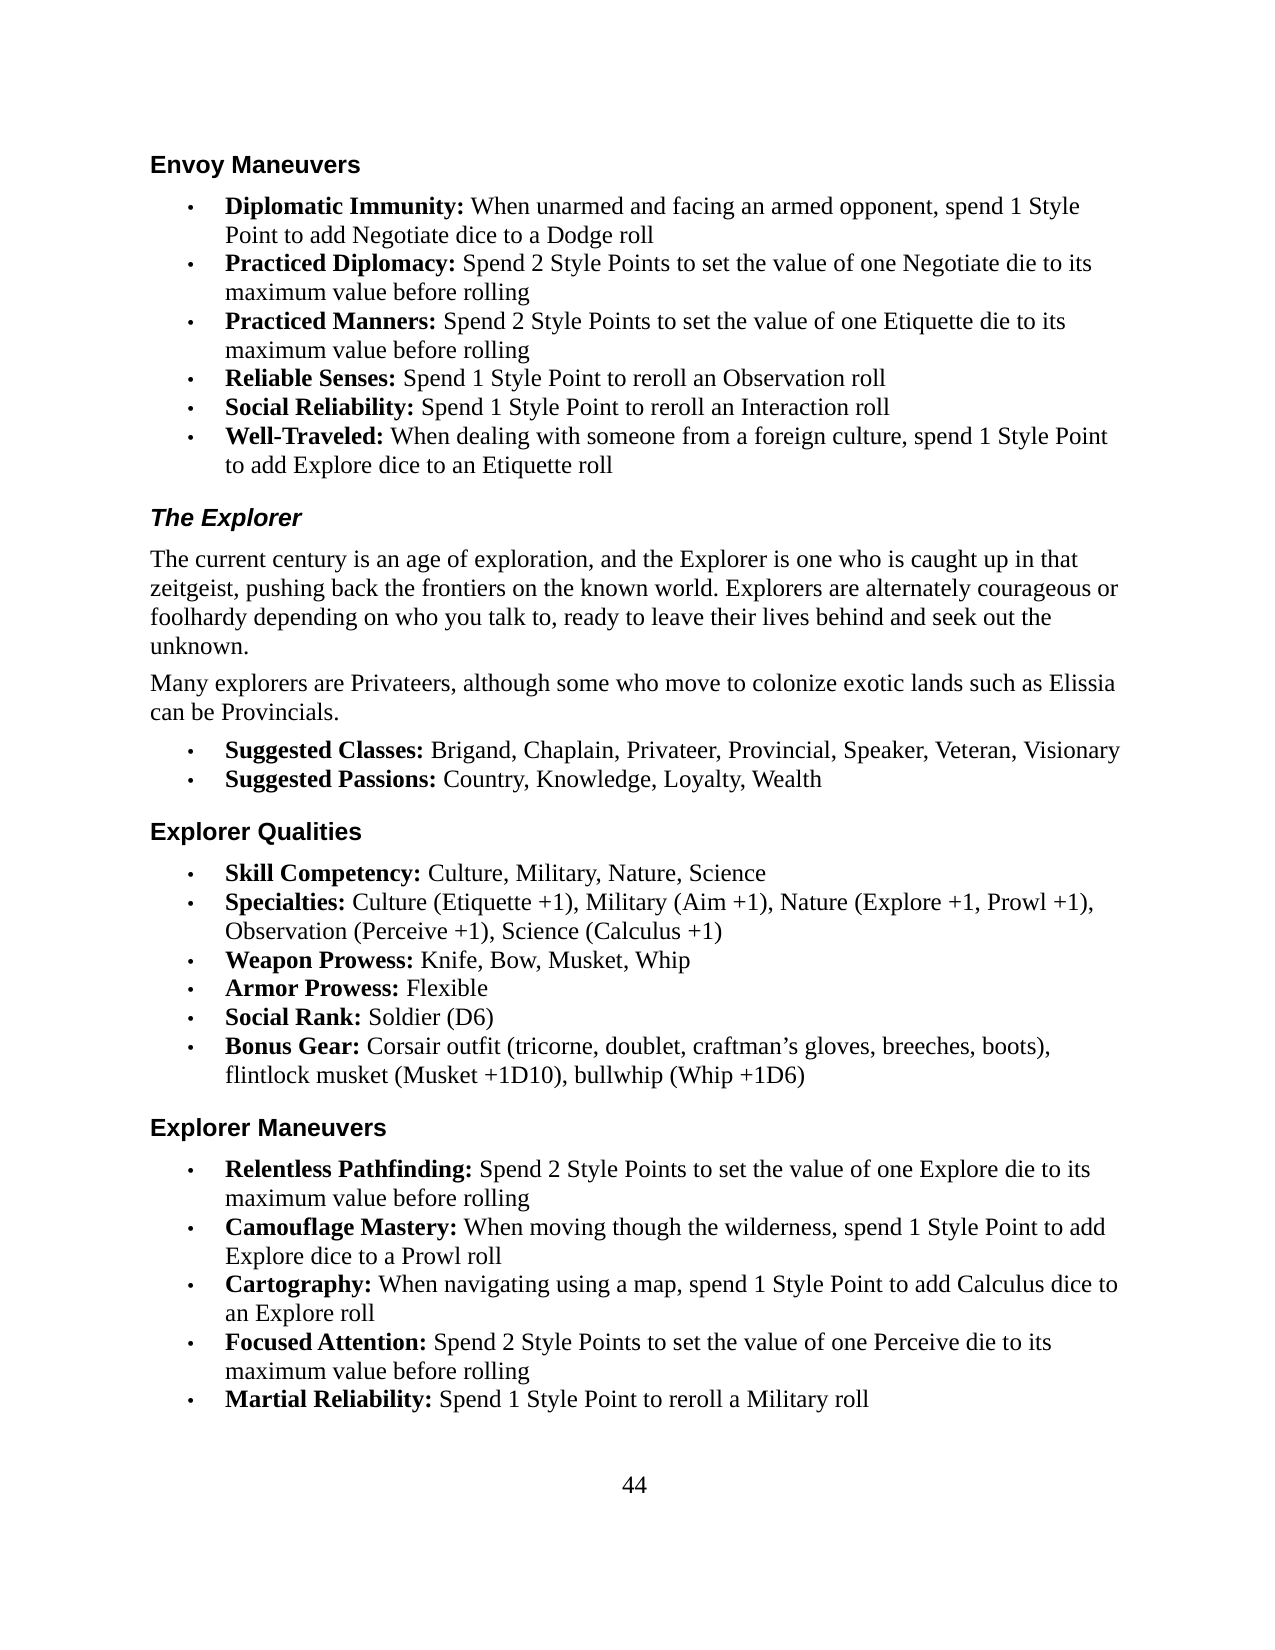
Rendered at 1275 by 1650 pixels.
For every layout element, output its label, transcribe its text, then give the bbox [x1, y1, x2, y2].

text Many explorers are Privateers, although some who move to colonize exotic lands such as Elissia can be Provincials. [150, 668, 1125, 726]
list Cartography: When navigating using a map, spend 1 Style Point to add Calculus dice to an Explore roll [187, 1269, 1125, 1327]
list Relentless Pathfinding: Spend 2 Style Points to set the value of one Explore die to its maximum value before rolling [187, 1154, 1125, 1212]
list Practiced Manners: Spend 2 Style Points to set the value of one Etiquette die to its maximum value before rolling [187, 306, 1125, 363]
list Practiced Diplomacy: Spend 2 Style Points to set the value of one Negotiate die to its maximum value before rolling [187, 248, 1125, 306]
list Specialties: Culture (Etiquette +1), Military (Aim +1), Nature (Explore +1, Prowl +1), Observation (Perceive +1), Science (Calculus +1) [187, 887, 1125, 945]
list Martial Reliability: Spend 1 Style Point to reroll a Military roll [187, 1384, 1125, 1413]
list Camouflage Mastery: When moving though the wilderness, spend 1 Style Point to add Explore dice to a Prowl roll [187, 1212, 1125, 1269]
list Focused Attention: Spend 2 Style Points to set the value of one Perceive die to its maximum value before rolling [187, 1327, 1125, 1384]
subtitle Envoy Maneuvers [150, 150, 1125, 178]
subtitle Explorer Maneuvers [150, 1113, 1125, 1142]
list Diplomatic Immunity: When unarmed and facing an armed opponent, spend 1 Style Point to add Negotiate dice to a Dodge roll [187, 191, 1125, 248]
list Skill Competency: Culture, Military, Nature, Science [187, 858, 1125, 887]
list Suggested Passions: Country, Knowledge, Loyalty, Wealth [187, 764, 1125, 792]
subtitle Explorer Qualities [150, 817, 1125, 846]
subtitle The Explorer [150, 503, 1125, 532]
list Social Rank: Soldier (D6) [187, 1002, 1125, 1031]
list Well-Traveled: When dealing with someone from a foreign culture, spend 1 Style Point to add Explore dice to an Etiquette roll [187, 421, 1125, 478]
list Reliable Senses: Spend 1 Style Point to reroll an Observation roll [187, 363, 1125, 392]
list Weapon Prowess: Knife, Bow, Musket, Whip [187, 945, 1125, 973]
text The current century is an age of exploration, and the Explorer is one who is caught up in that zeitgeist, pushing back the frontiers on the known world. Explorers are alternately courageous or foolhardy depending on who you talk to, ready to leave their lives behind and seek out the unknown. [150, 544, 1125, 659]
list Suggested Classes: Brigand, Chaplain, Privateer, Provincial, Speaker, Veteran, Visionary [187, 735, 1125, 764]
list Armor Prowess: Flexible [187, 973, 1125, 1002]
list Social Reliability: Spend 1 Style Point to reroll an Interaction roll [187, 392, 1125, 421]
list Bonus Gear: Corsair outfit (tricorne, doublet, craftman’s gloves, breeches, boots), flintlock musket (Musket +1D10), bullwhip (Whip +1D6) [187, 1031, 1125, 1088]
